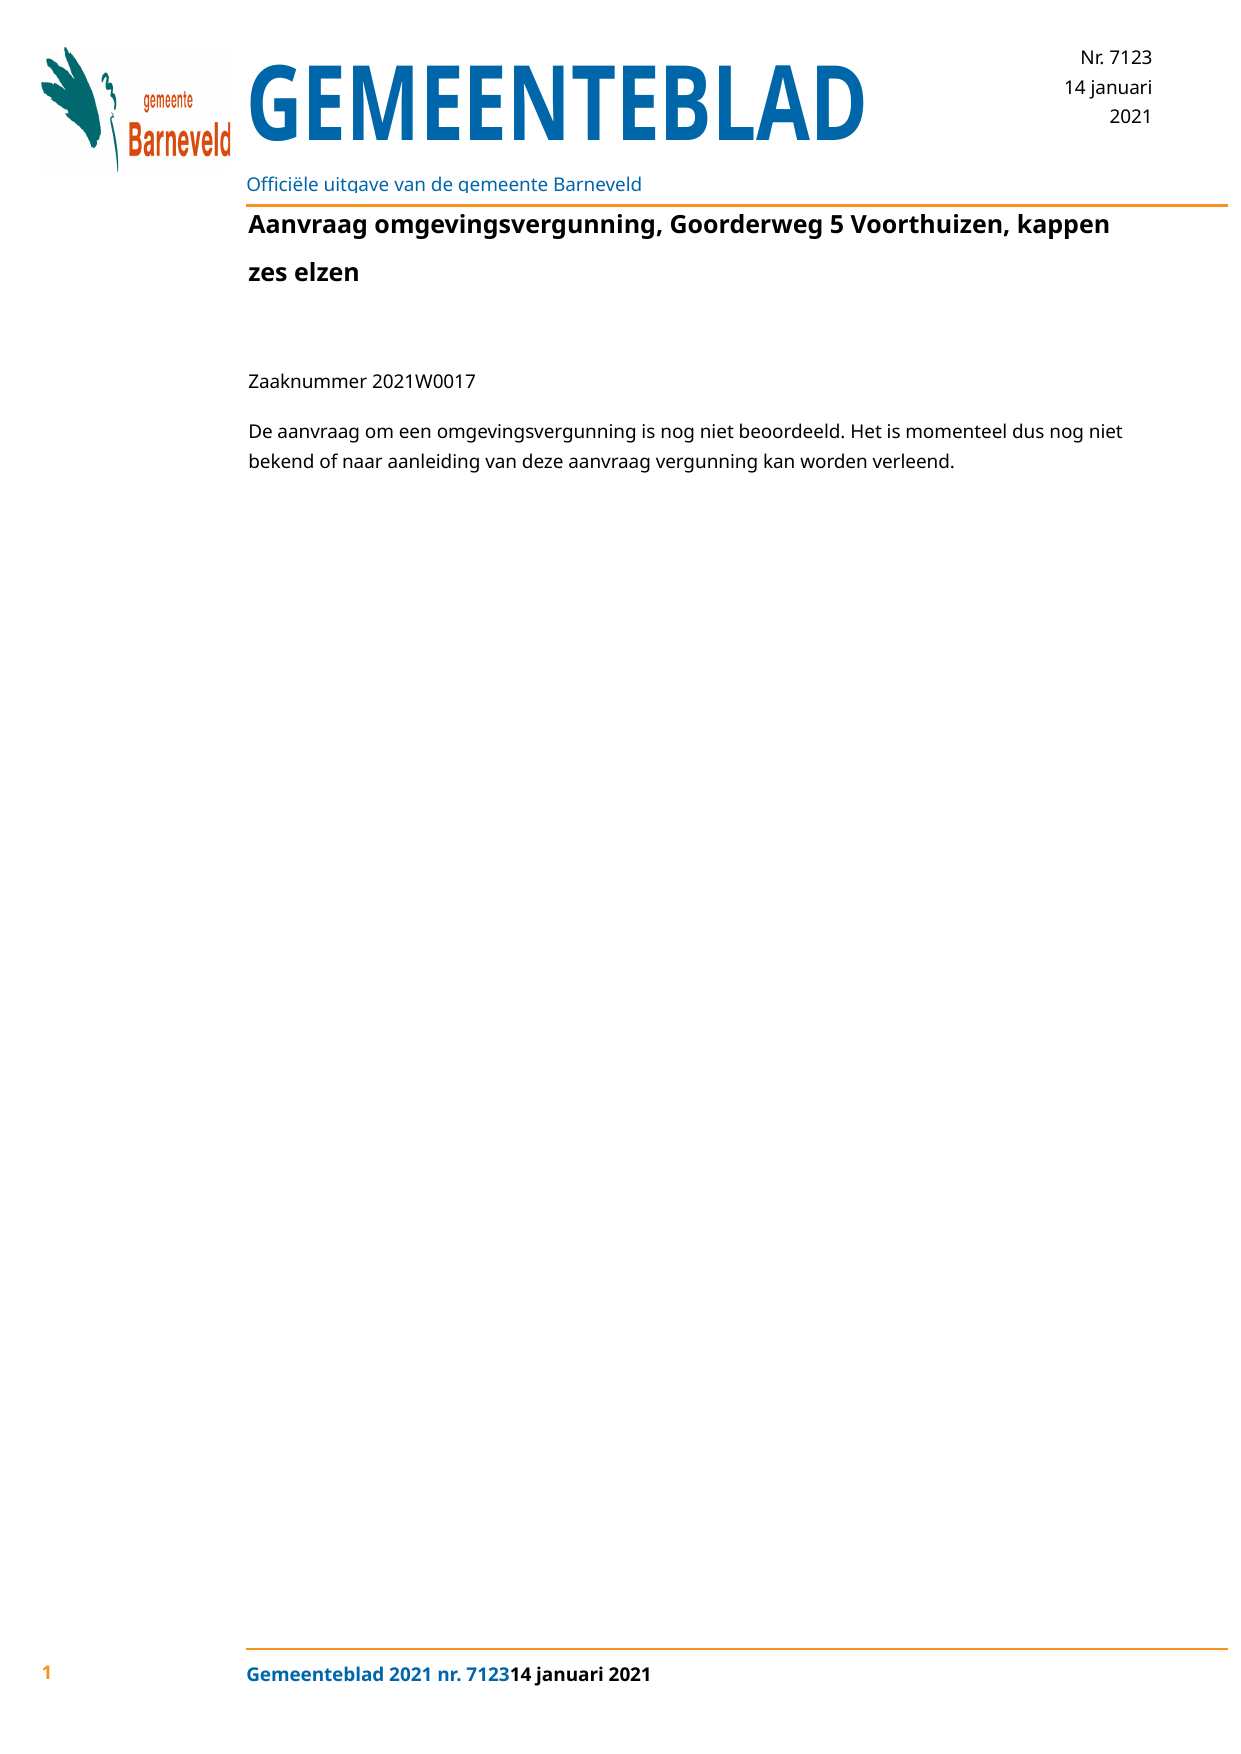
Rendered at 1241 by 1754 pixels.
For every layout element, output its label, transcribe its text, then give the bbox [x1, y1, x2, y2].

text Zaaknummer 2021W0017 [248, 368, 1152, 394]
text Aanvraag omgevingsvergunning, Goorderweg 5 Voorthuizen, kappen zes elzen [248, 207, 1152, 288]
text De aanvraag om een omgevingsvergunning is nog niet beoordeeld. Het is momenteel dus nog niet bekend of naar aanleiding van deze aanvraag vergunning kan worden verleend. [248, 419, 1152, 474]
picture [41, 47, 231, 172]
